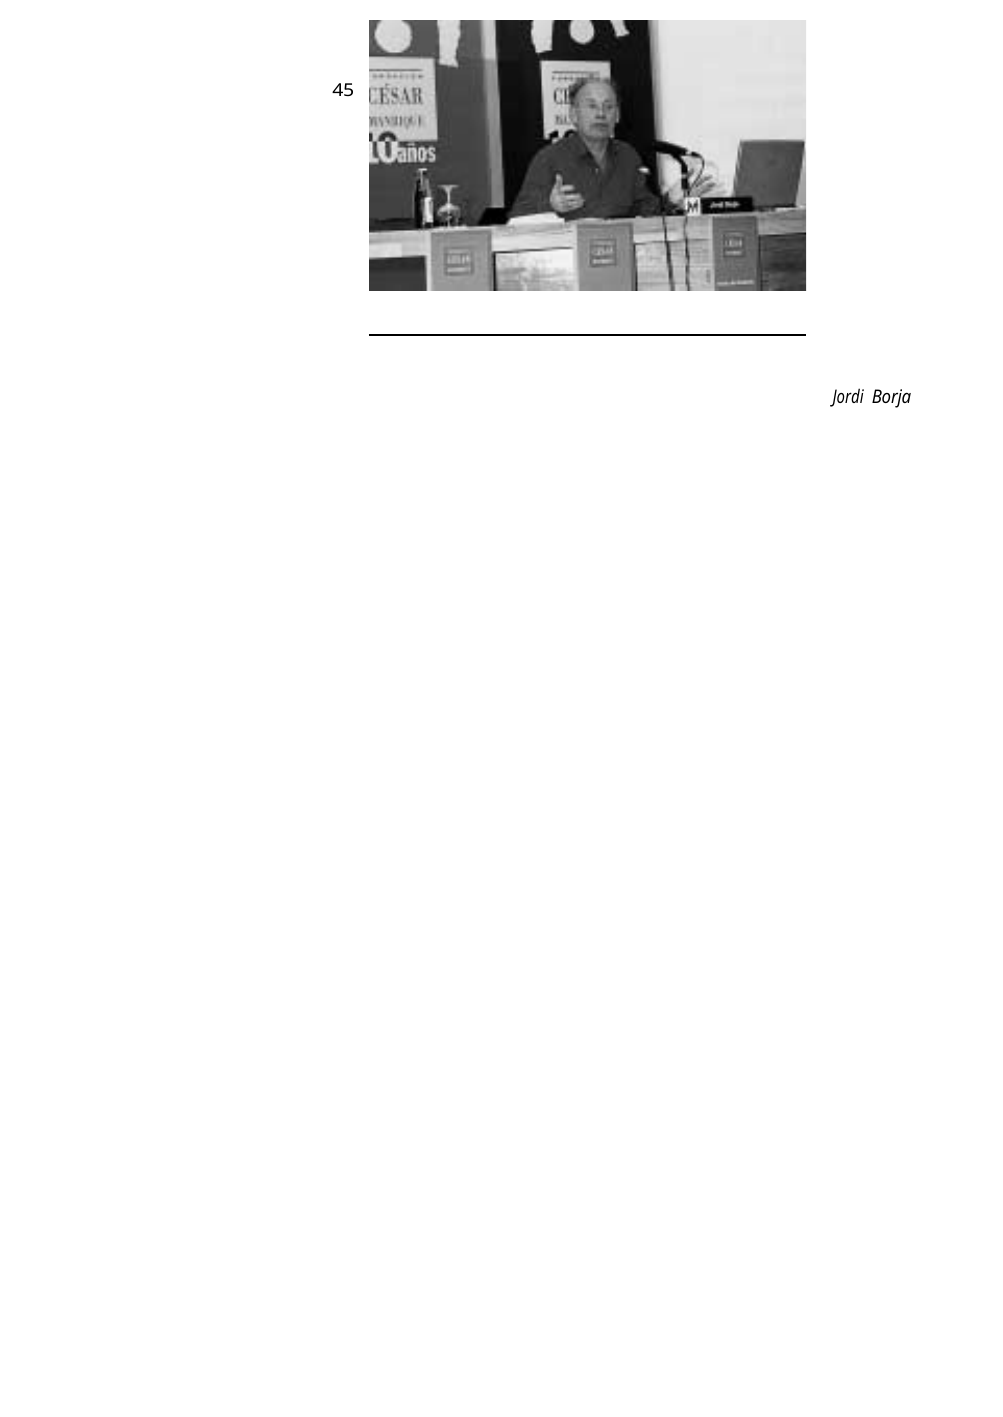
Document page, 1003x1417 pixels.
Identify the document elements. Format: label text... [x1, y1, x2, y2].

text Jordi Borja [832, 383, 958, 409]
text 45 [148, 77, 354, 102]
